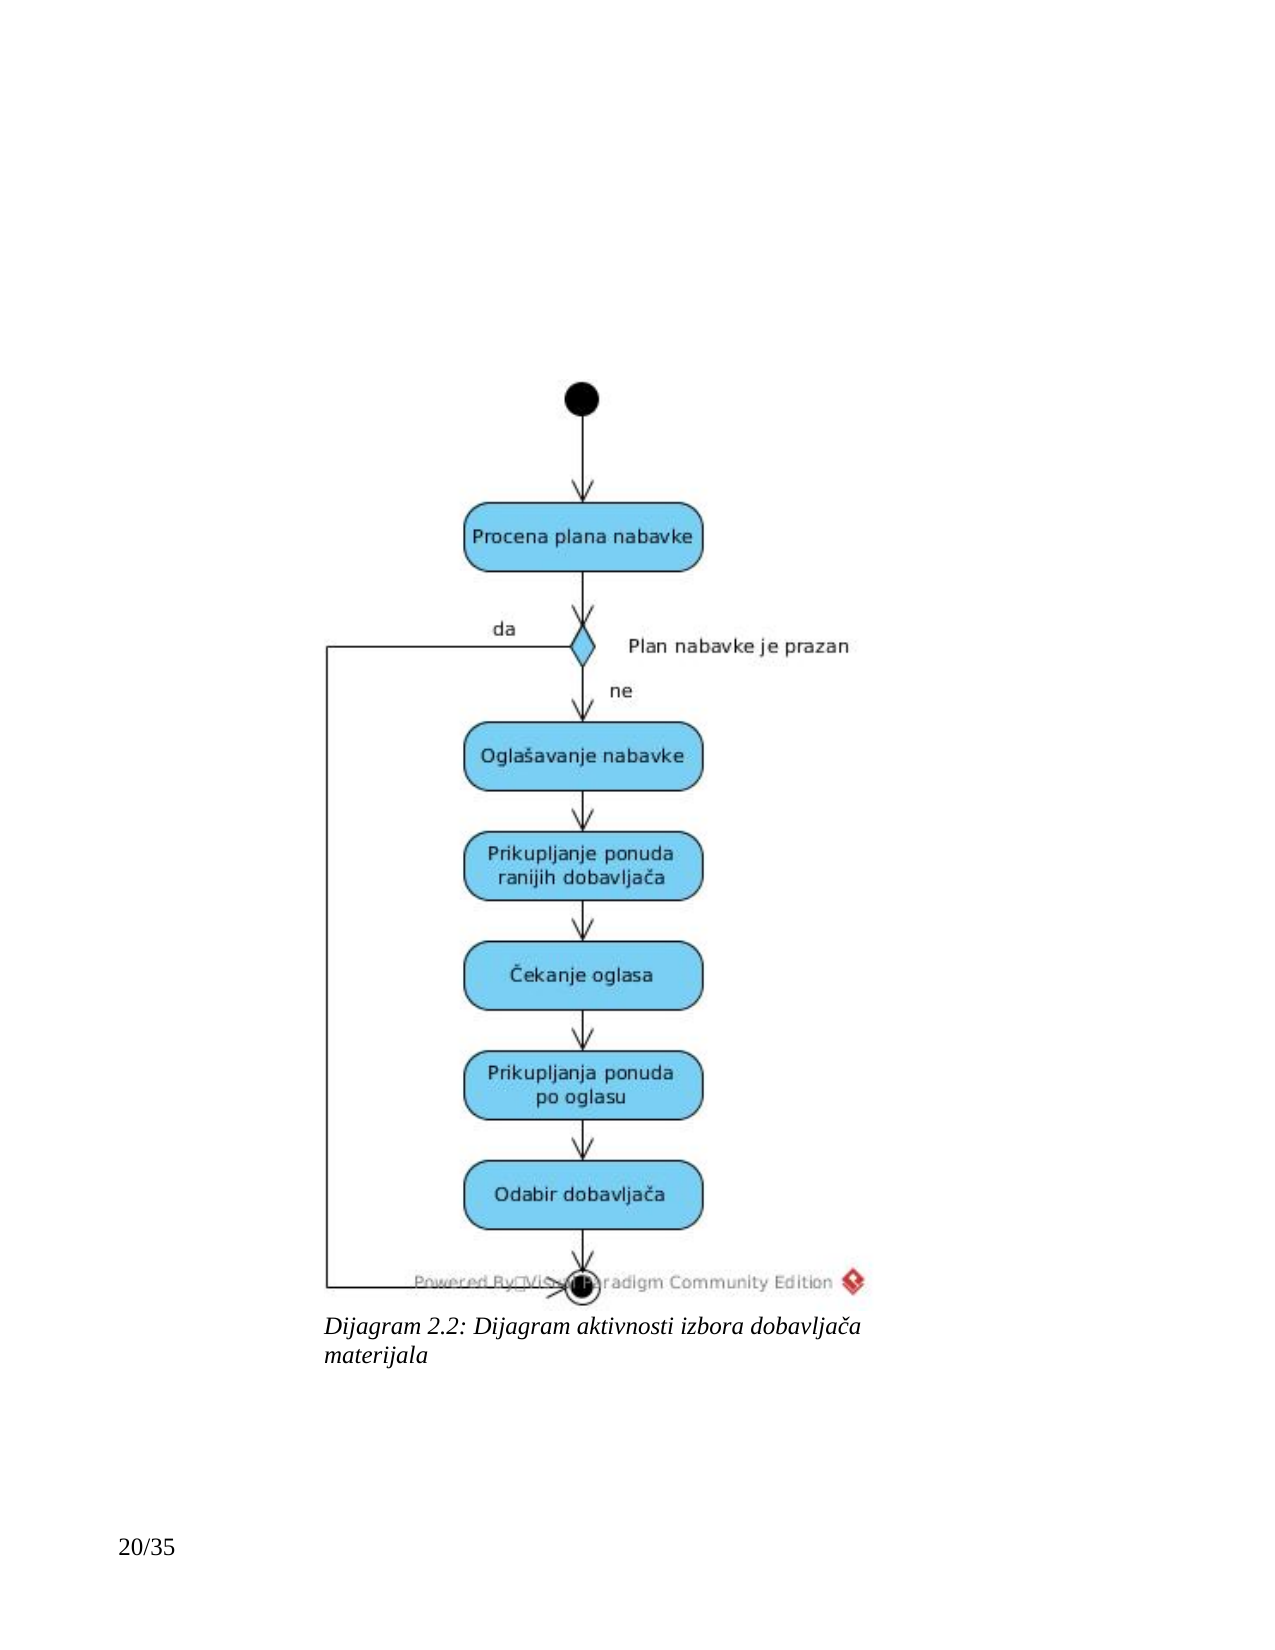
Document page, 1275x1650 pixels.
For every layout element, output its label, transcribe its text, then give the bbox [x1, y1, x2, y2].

text Dijagram 2.2: Dijagram aktivnosti izbora dobavljača materijala [324, 1311, 873, 1368]
picture [323, 379, 874, 1311]
